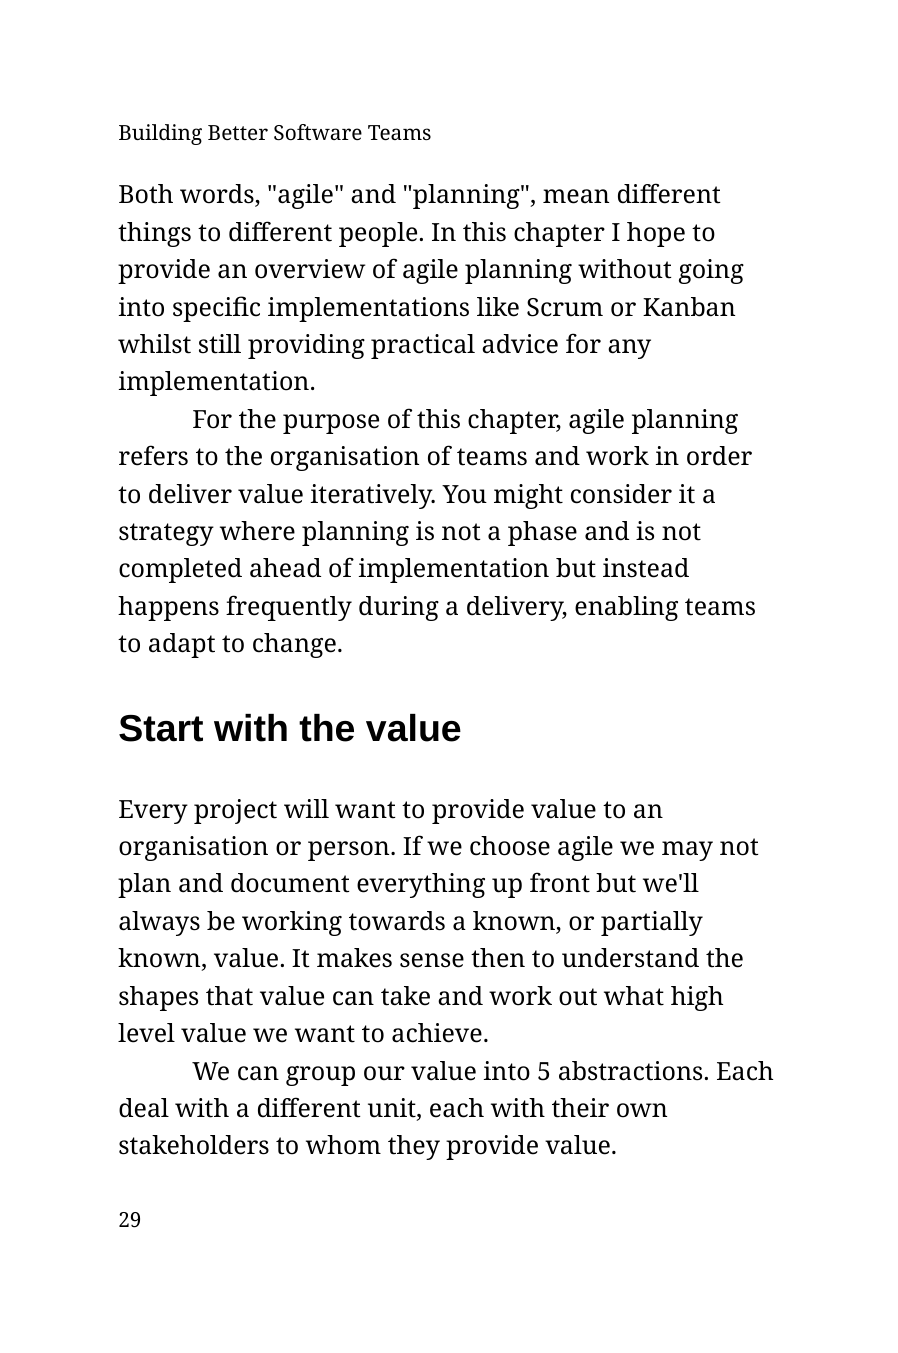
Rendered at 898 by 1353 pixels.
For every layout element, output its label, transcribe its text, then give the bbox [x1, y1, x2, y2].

text For the purpose of this chapter, agile planning refers to the organisation of teams and work in order to deliver value iteratively. You might consider it a strategy where planning is not a phase and is not completed ahead of implementation but instead happens frequently during a delivery, enabling teams to adapt to change. [118, 401, 779, 660]
subtitle Start with the value [118, 707, 779, 750]
text Both words, "agile" and "planning", mean different things to different people. In this chapter I hope to provide an overview of agile planning without going into specific implementations like Scrum or Kanban whilst still providing practical advice for any implementation. [118, 177, 779, 398]
text Every project will want to provide value to an organisation or person. If we choose agile we may not plan and document everything up front but we'll always be working towards a known, or partially known, value. It makes sense then to understand the shapes that value can take and work out what high level value we want to achieve. [118, 791, 779, 1050]
text We can group our value into 5 abstractions. Each deal with a different unit, each with their own stakeholders to whom they provide value. [118, 1053, 779, 1162]
